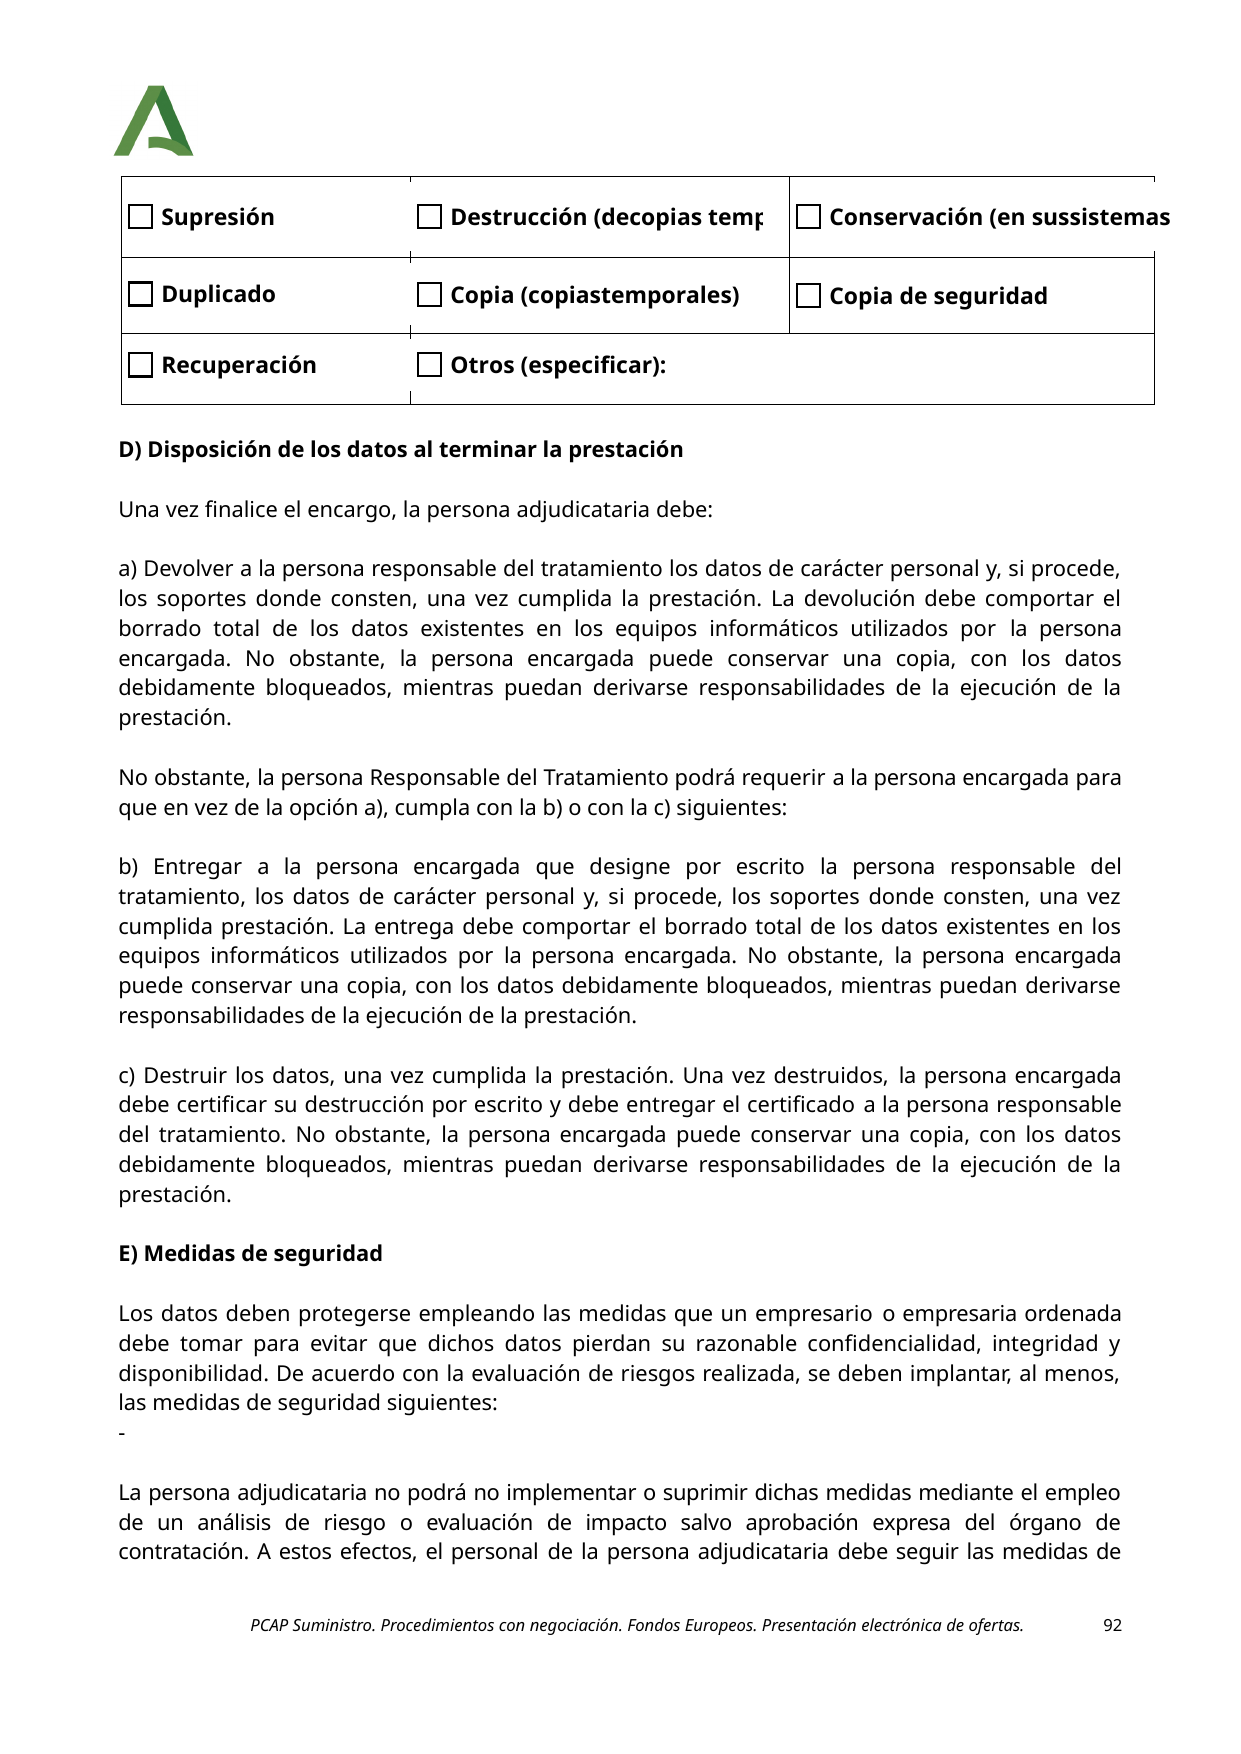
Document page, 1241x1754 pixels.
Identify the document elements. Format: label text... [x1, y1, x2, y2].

text c) Destruir los datos, una vez cumplida la prestación. Una vez destruidos, la persona encargada debe certificar su destrucción por escrito y debe entregar el certificado a la persona responsable del tratamiento. No obstante, la persona encargada puede conservar una copia, con los datos debidamente bloqueados, mientras puedan derivarse responsabilidades de la ejecución de la prestación. [118, 1060, 1122, 1209]
text E) Medidas de seguridad [118, 1238, 1122, 1268]
text Los datos deben protegerse empleando las medidas que un empresario o empresaria ordenada debe tomar para evitar que dichos datos pierdan su razonable confidencialidad, integridad y disponibilidad. De acuerdo con la evaluación de riesgos realizada, se deben implantar, al menos, las medidas de seguridad siguientes: [118, 1298, 1122, 1417]
table_cell [122, 258, 410, 333]
table_cell [790, 258, 1154, 333]
text La persona adjudicataria no podrá no implementar o suprimir dichas medidas mediante el empleo de un análisis de riesgo o evaluación de impacto salvo aprobación expresa del órgano de contratación. A estos efectos, el personal de la persona adjudicataria debe seguir las medidas de [118, 1477, 1122, 1566]
text D) Disposición de los datos al terminar la prestación [118, 434, 1122, 464]
table_cell [411, 334, 1154, 404]
text Una vez finalice el encargo, la persona adjudicataria debe: [118, 494, 1122, 523]
text a) Devolver a la persona responsable del tratamiento los datos de carácter personal y, si procede, los soportes donde consten, una vez cumplida la prestación. La devolución debe comportar el borrado total de los datos existentes en los equipos informáticos utilizados por la persona encargada. No obstante, la persona encargada puede conservar una copia, con los datos debidamente bloqueados, mientras puedan derivarse responsabilidades de la ejecución de la prestación. [118, 553, 1122, 732]
text No obstante, la persona Responsable del Tratamiento podrá requerir a la persona encargada para que en vez de la opción a), cumpla con la b) o con la c) siguientes: [118, 762, 1122, 821]
text b) Entregar a la persona encargada que designe por escrito la persona responsable del tratamiento, los datos de carácter personal y, si procede, los soportes donde consten, una vez cumplida prestación. La entrega debe comportar el borrado total de los datos existentes en los equipos informáticos utilizados por la persona encargada. No obstante, la persona encargada puede conservar una copia, con los datos debidamente bloqueados, mientras puedan derivarse responsabilidades de la ejecución de la prestación. [118, 851, 1122, 1030]
table_cell [122, 334, 410, 404]
text - [118, 1417, 1122, 1447]
table_cell [790, 177, 1154, 257]
table_cell [411, 177, 789, 257]
table_cell [411, 258, 789, 333]
picture [109, 81, 198, 160]
table_cell [122, 177, 410, 257]
